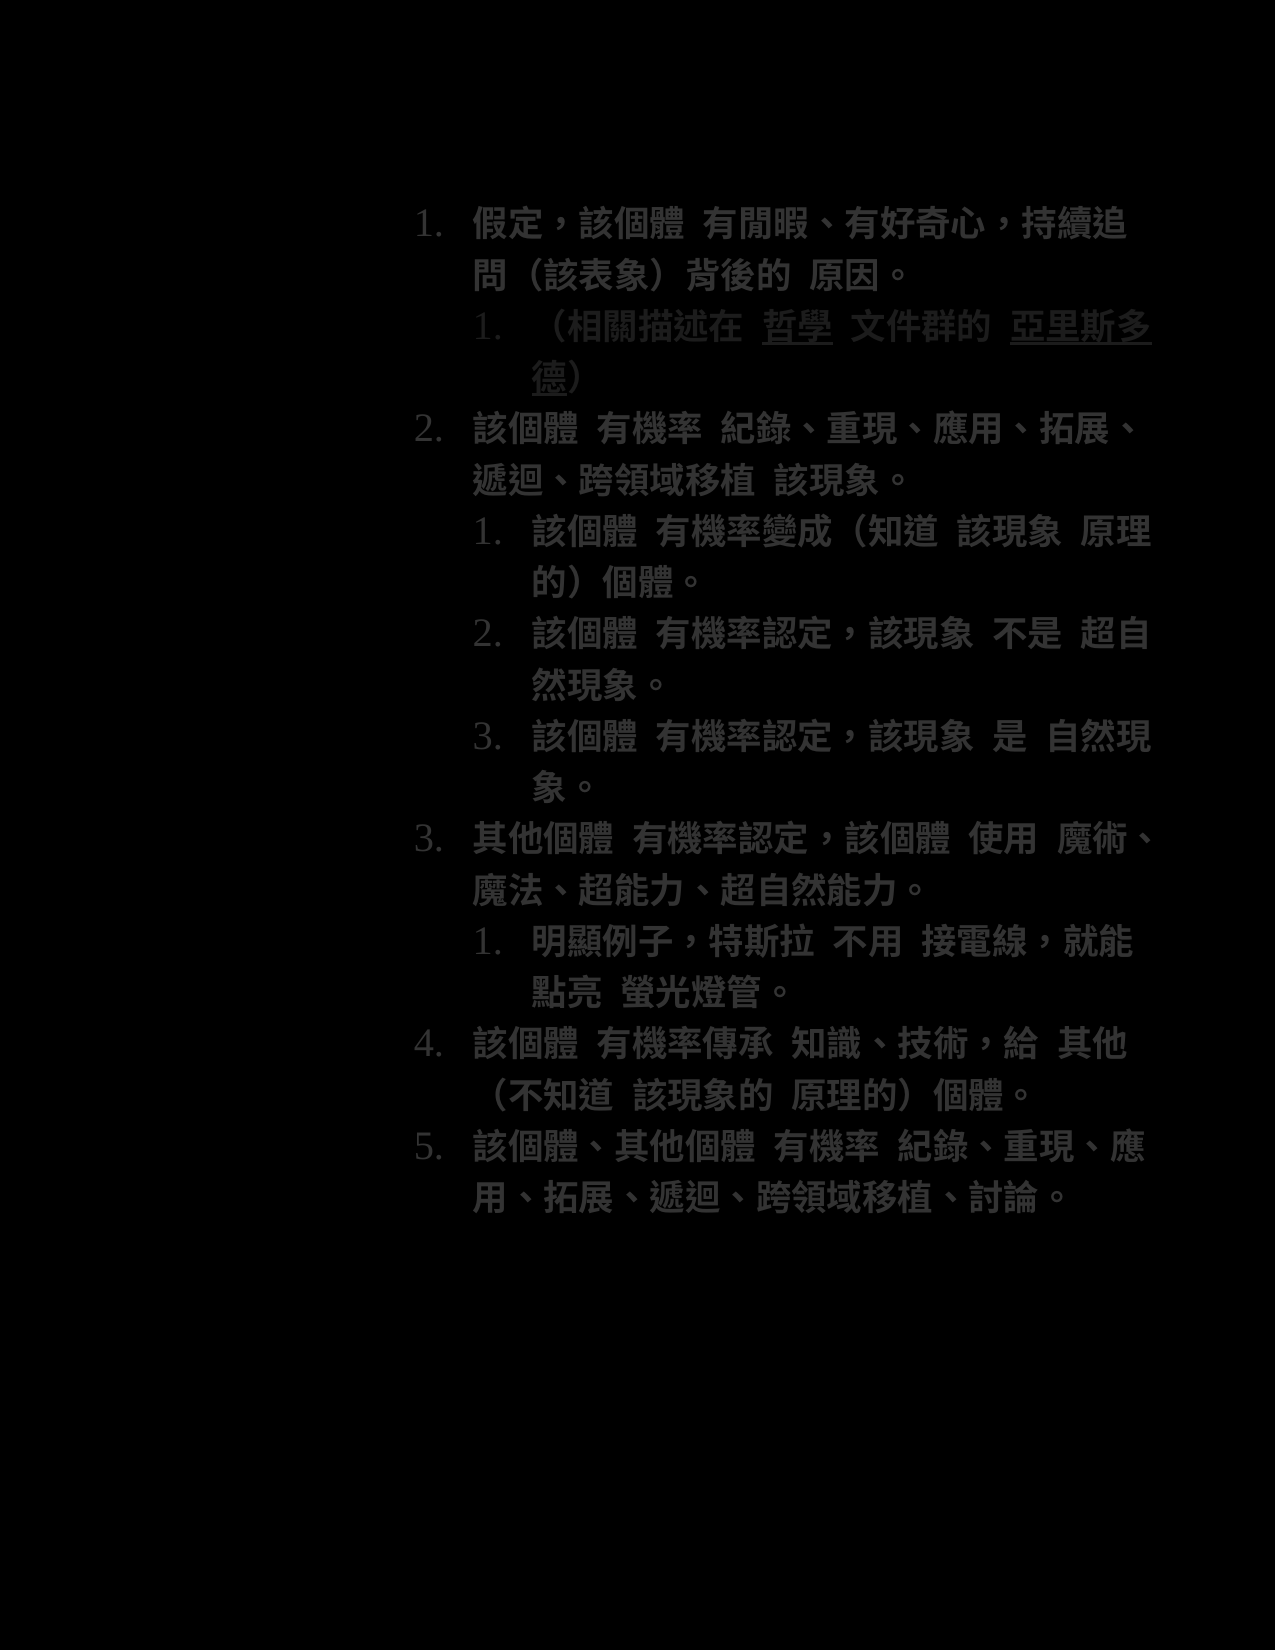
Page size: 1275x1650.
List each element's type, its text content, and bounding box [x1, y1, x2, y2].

list 其他個體 有機率認定，該個體 使用 魔術、魔法、超能力、超自然能力。 [413, 811, 1157, 913]
list 假定，該個體 有閒暇、有好奇心，持續追問（該表象）背後的 原因。 [413, 196, 1157, 298]
list 該個體 有機率認定，該現象 不是 超自然現象。 [472, 606, 1157, 708]
list 該個體 有機率變成（知道 該現象 原理的）個體。 [472, 503, 1157, 606]
list 該個體、其他個體 有機率 紀錄、重現、應用、拓展、遞迴、跨領域移植、討論。 [413, 1118, 1157, 1221]
list （相關描述在 哲學 文件群的 亞里斯多德） [472, 298, 1157, 401]
list 該個體 有機率 紀錄、重現、應用、拓展、遞迴、跨領域移植 該現象。 [413, 401, 1157, 503]
list 明顯例子，特斯拉 不用 接電線，就能點亮 螢光燈管。 [472, 913, 1157, 1016]
list 該個體 有機率傳承 知識、技術，給 其他（不知道 該現象的 原理的）個體。 [413, 1016, 1157, 1118]
list 該個體 有機率認定，該現象 是 自然現象。 [472, 708, 1157, 811]
